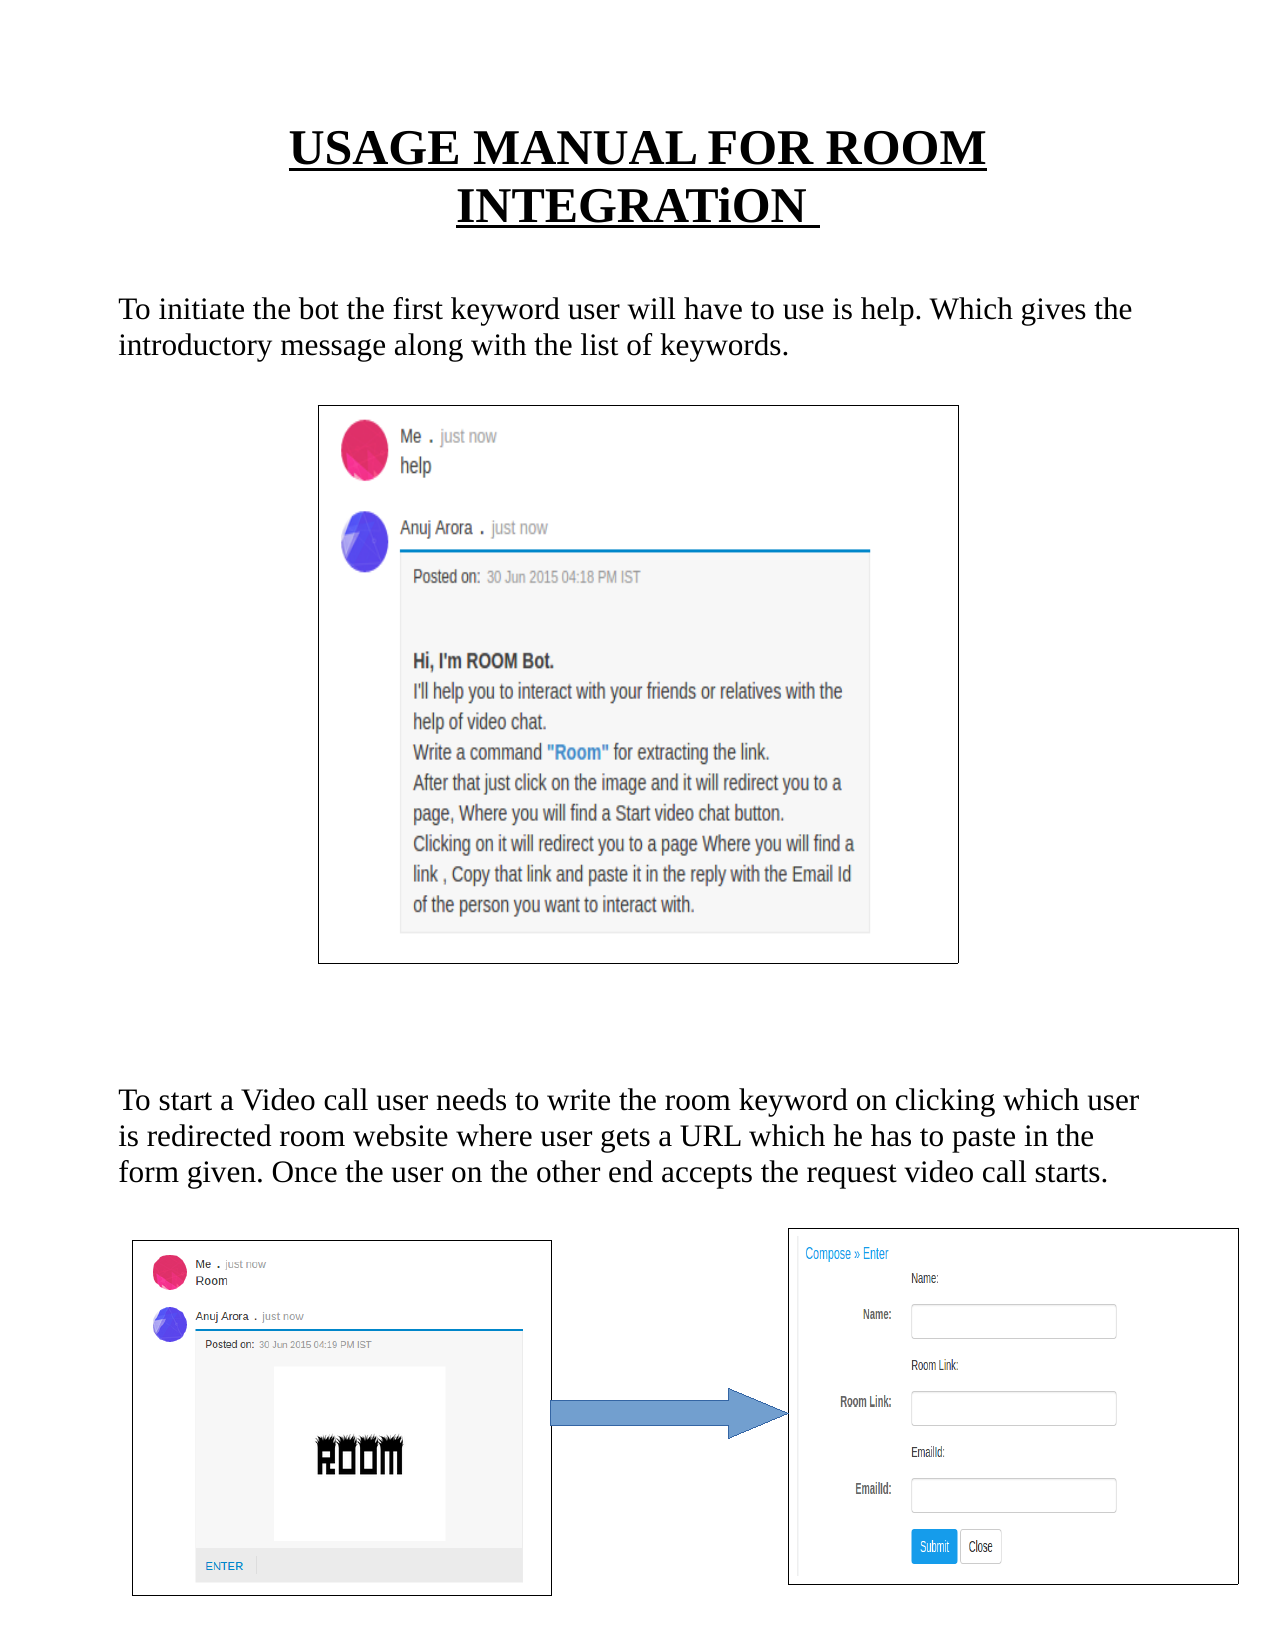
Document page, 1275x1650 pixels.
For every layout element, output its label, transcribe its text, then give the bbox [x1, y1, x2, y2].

text To initiate the bot the first keyword user will have to use is help. Which gives the introductory message along with the list of keywords. [118, 291, 1157, 963]
text To start a Video call user needs to write the room keyword on clicking which user is redirected room website where user gets a URL which he has to paste in the form given. Once the user on the other end accepts the request video call starts. [118, 1081, 1157, 1225]
text USAGE MANUAL FOR ROOM INTEGRATiON [118, 118, 1157, 233]
